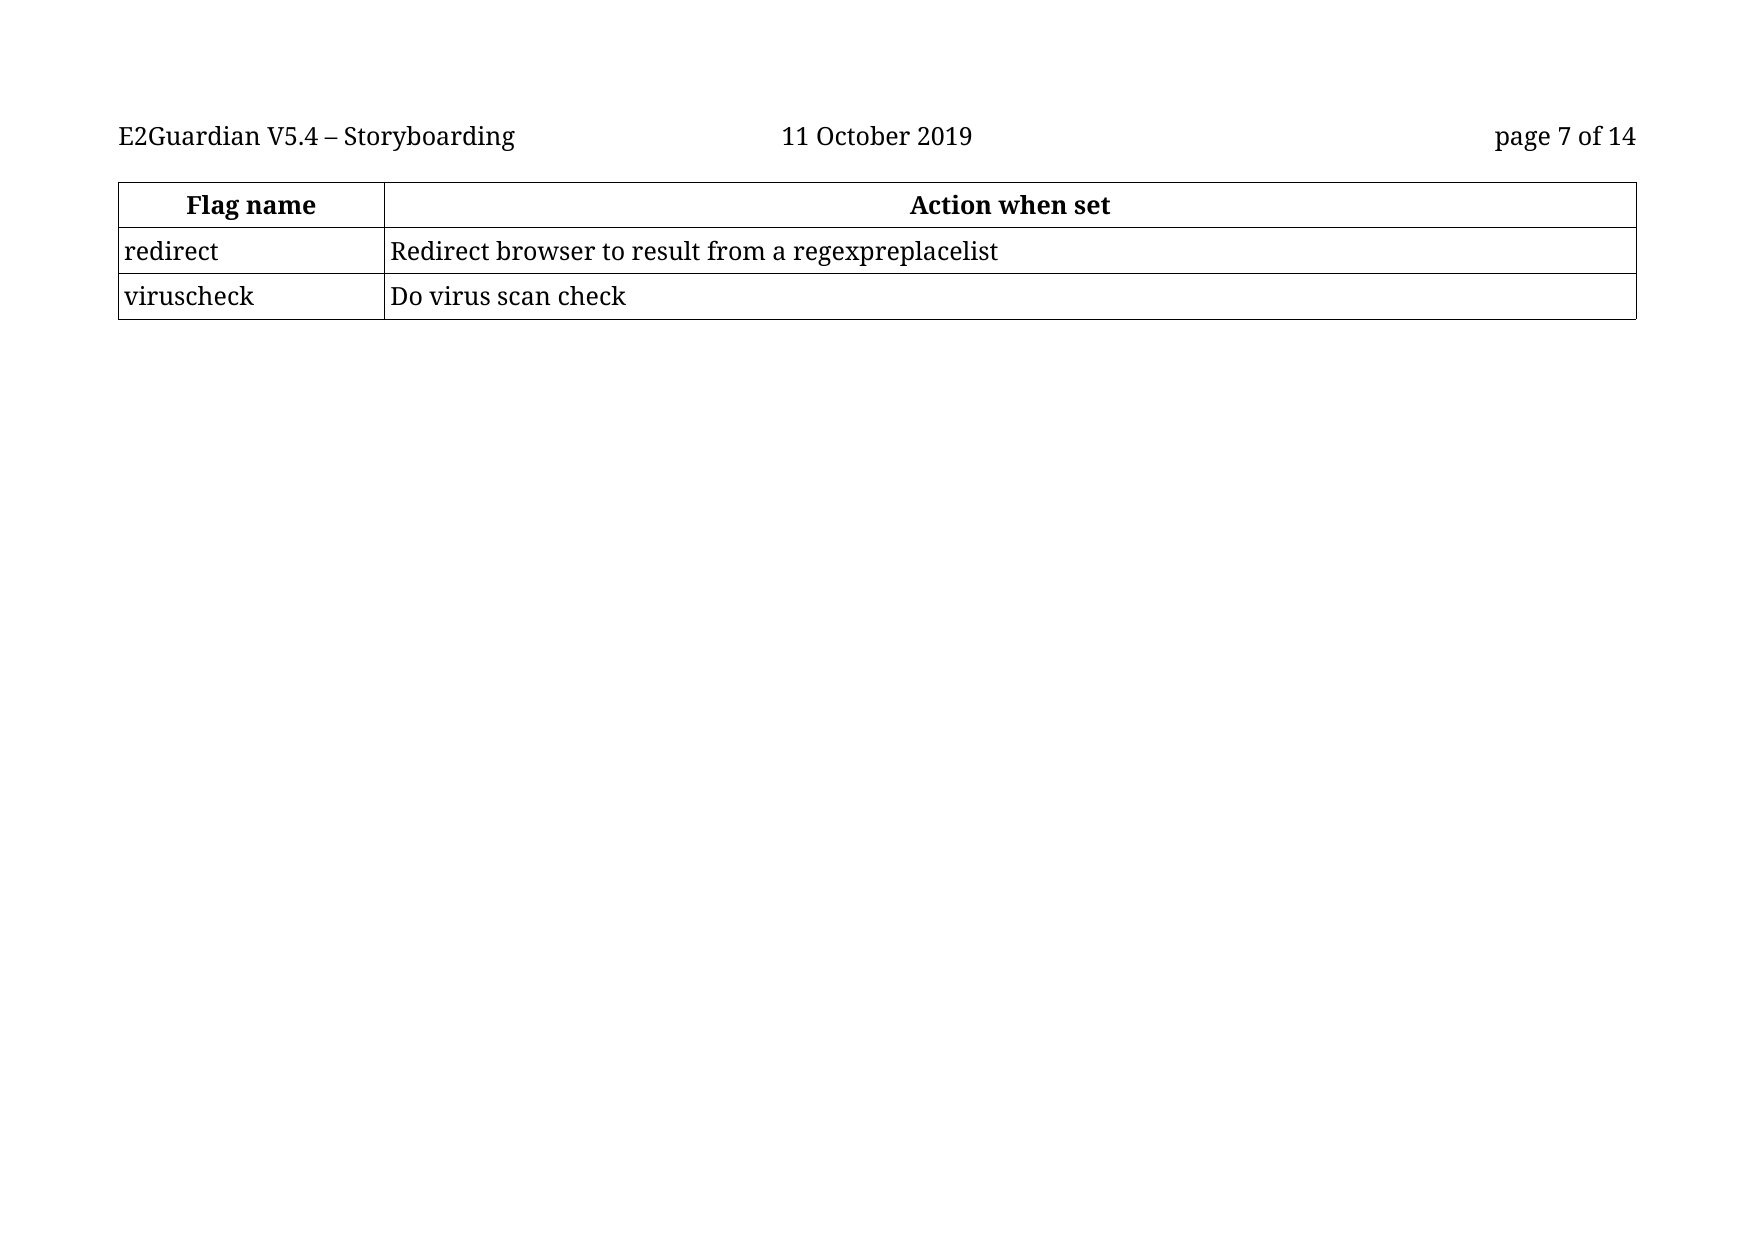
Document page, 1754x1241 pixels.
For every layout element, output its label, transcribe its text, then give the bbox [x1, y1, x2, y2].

table_cell viruscheck [119, 274, 384, 318]
table_cell redirect [119, 228, 384, 273]
table_header Action when set [385, 183, 1636, 227]
table_header Flag name [119, 183, 384, 227]
table_cell Do virus scan check [385, 274, 1636, 318]
table_cell Redirect browser to result from a regexpreplacelist [385, 228, 1636, 273]
